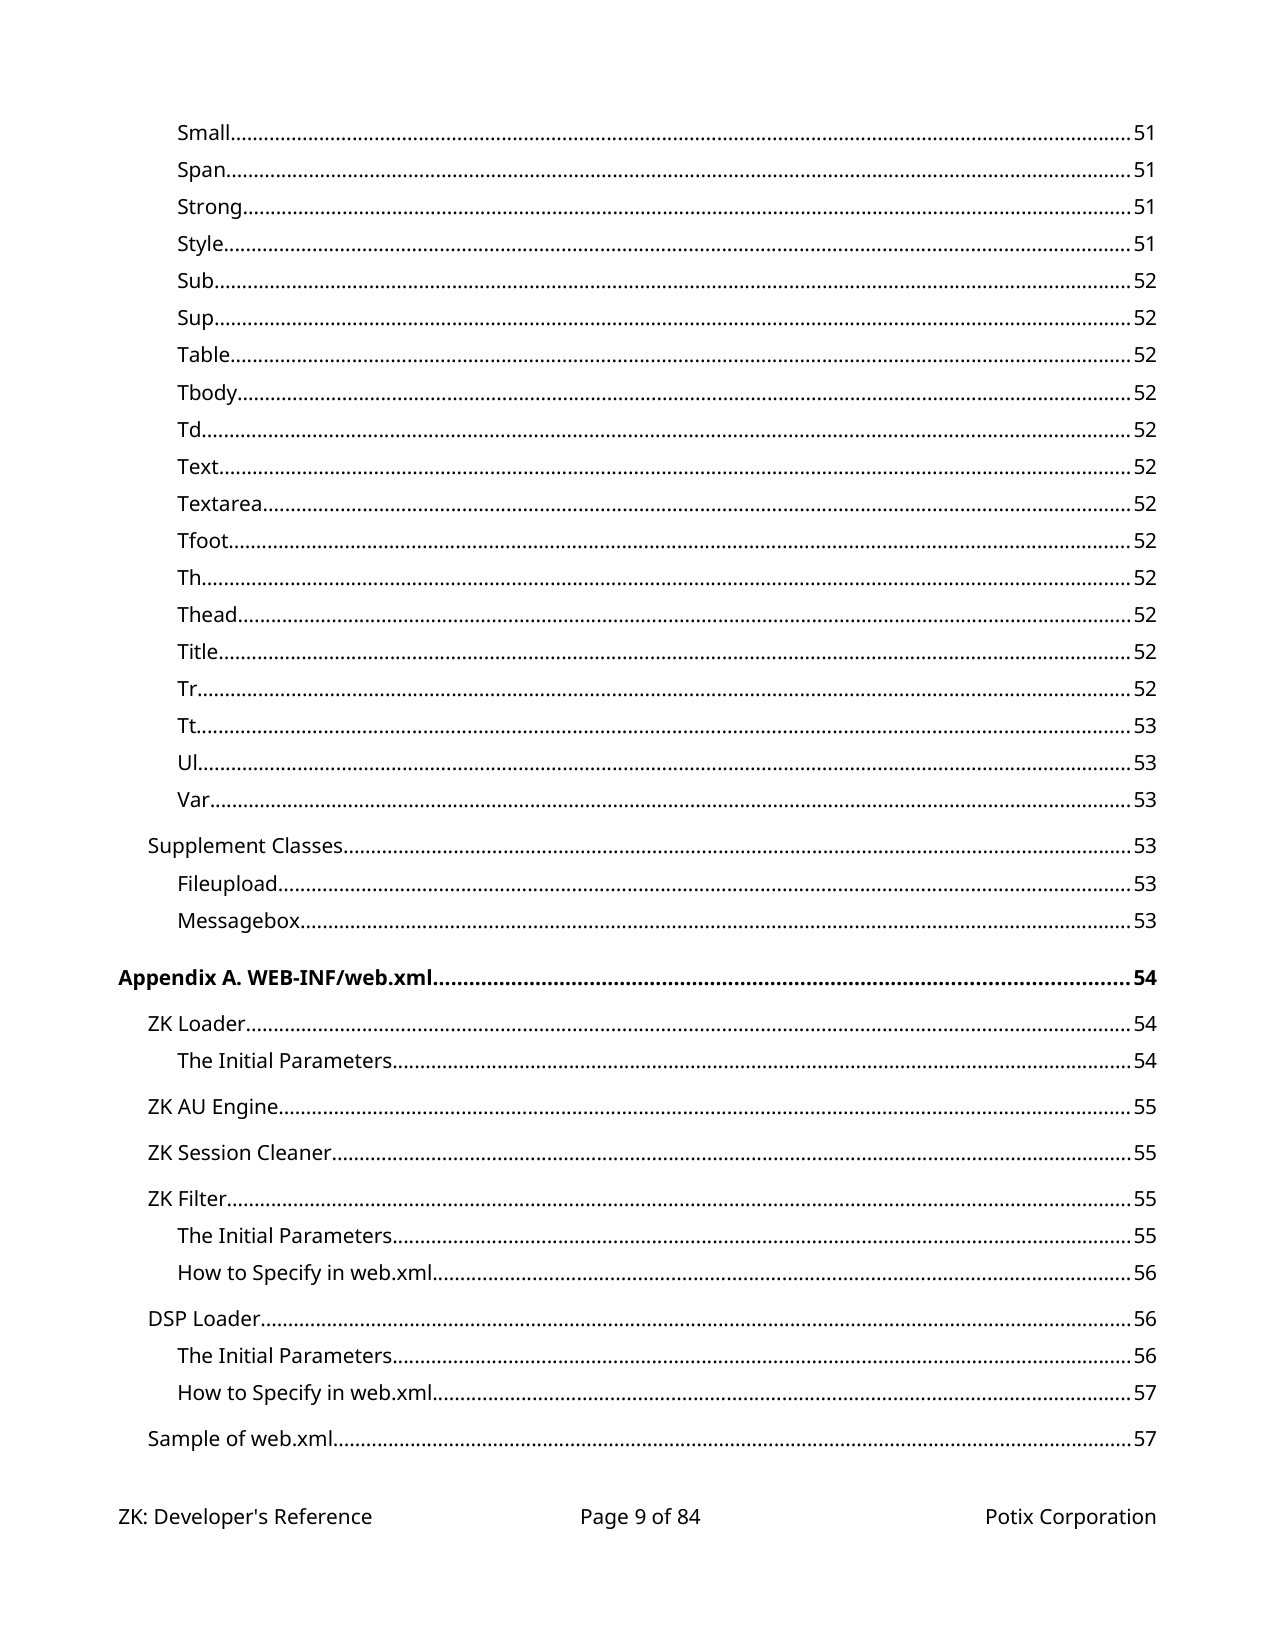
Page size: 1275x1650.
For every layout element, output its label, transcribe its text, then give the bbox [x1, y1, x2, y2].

text Supplement Classes 53 [148, 832, 1157, 860]
text The Initial Parameters 55 [177, 1221, 1157, 1249]
text Sample of web.xml 57 [148, 1424, 1157, 1453]
text How to Specify in web.xml 56 [177, 1258, 1157, 1287]
text Sup 52 [177, 303, 1157, 332]
text DSP Loader 56 [148, 1304, 1157, 1333]
text Fileupload 53 [177, 869, 1157, 897]
text Td 52 [177, 415, 1157, 443]
text Title 52 [177, 637, 1157, 666]
text Span 51 [177, 155, 1157, 183]
text Textarea 52 [177, 489, 1157, 517]
text ZK Loader 54 [148, 1009, 1157, 1038]
text Thead 52 [177, 600, 1157, 628]
text Tbody 52 [177, 378, 1157, 406]
text The Initial Parameters 56 [177, 1341, 1157, 1370]
text Sub 52 [177, 266, 1157, 295]
text Tt 53 [177, 711, 1157, 740]
text Var 53 [177, 786, 1157, 814]
text Tfoot 52 [177, 526, 1157, 554]
text Ul 53 [177, 748, 1157, 777]
text Messagebox 53 [177, 906, 1157, 934]
text Th 52 [177, 563, 1157, 591]
text Table 52 [177, 341, 1157, 369]
text ZK Filter 55 [148, 1184, 1157, 1212]
text Appendix A. WEB-INF/web.xml 54 [118, 963, 1157, 992]
text ZK AU Engine 55 [148, 1092, 1157, 1121]
text How to Specify in web.xml 57 [177, 1378, 1157, 1407]
text Strong 51 [177, 192, 1157, 221]
text ZK Session Cleaner 55 [148, 1138, 1157, 1167]
text Text 52 [177, 452, 1157, 480]
text Style 51 [177, 229, 1157, 258]
text The Initial Parameters 54 [177, 1046, 1157, 1075]
text Small 51 [177, 118, 1157, 146]
text Tr 52 [177, 674, 1157, 703]
